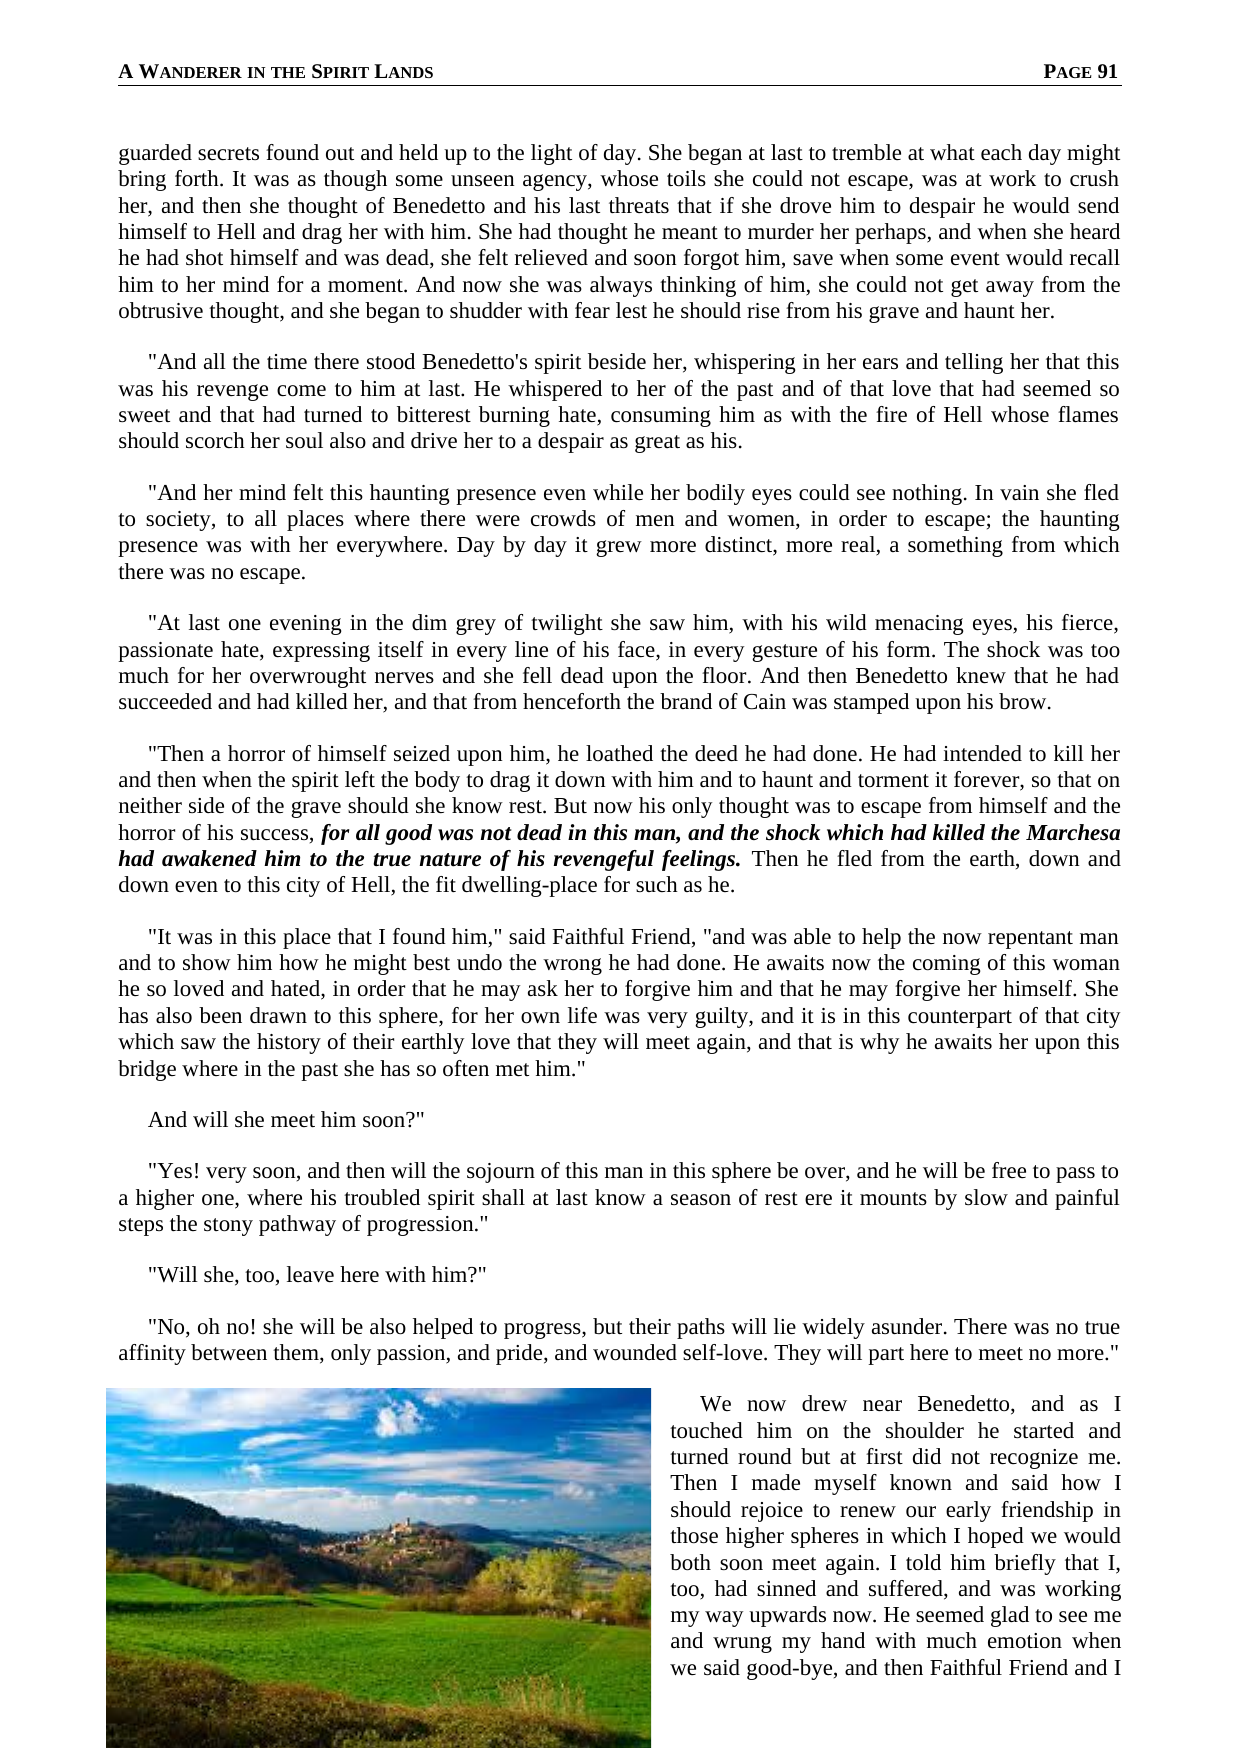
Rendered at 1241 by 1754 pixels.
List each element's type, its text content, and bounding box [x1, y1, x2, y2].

text "At last one evening in the dim grey of twilight she saw him, with his wild menacing eyes, his fierce, passionate hate, expressing itself in every line of his face, in every gesture of his form. The shock was too much for her overwrought nerves and she fell dead upon the floor. And then Benedetto knew that he had succeeded and had killed her, and that from henceforth the brand of Cain was stamped upon his brow. [118, 609, 1122, 715]
picture [106, 1388, 652, 1748]
text We now drew near Benedetto, and as I touched him on the shoulder he started and turned round but at first did not recognize me. Then I made myself known and said how I should rejoice to renew our early friendship in those higher spheres in which I hoped we would both soon meet again. I told him briefly that I, too, had sinned and suffered, and was working my way upwards now. He seemed glad to see me and wrung my hand with much emotion when we said good-bye, and then Faithful Friend and I [652, 1390, 1122, 1680]
text "Then a horror of himself seized upon him, he loathed the deed he had done. He had intended to kill her and then when the spirit left the body to drag it down with him and to haunt and torment it forever, so that on neither side of the grave should she know rest. But now his only thought was to escape from himself and the horror of his success, for all good was not dead in this man, and the shock which had killed the Marchesa had awakened him to the true nature of his revengeful feelings. Then he fled from the earth, down and down even to this city of Hell, the fit dwelling-place for such as he. [118, 740, 1122, 898]
text "No, oh no! she will be also helped to progress, but their paths will lie widely asunder. There was no true affinity between them, only passion, and pride, and wounded self-love. They will part here to meet no more." [118, 1313, 1122, 1365]
text "It was in this place that I found him," said Faithful Friend, "and was able to help the now repentant man and to show him how he might best undo the wrong he had done. He awaits now the coming of this woman he so loved and hated, in order that he may ask her to forgive him and that he may forgive her himself. She has also been drawn to this sphere, for her own life was very guilty, and it is in this counterpart of that city which saw the history of their earthly love that they will meet again, and that is why he awaits her upon this bridge where in the past she has so often met him." [118, 923, 1122, 1081]
text "And all the time there stood Benedetto's spirit beside her, whispering in her ears and telling her that this was his revenge come to him at last. He whispered to her of the past and of that love that had seemed so sweet and that had turned to bitterest burning hate, consuming him as with the fire of Hell whose flames should scorch her soul also and drive her to a despair as great as his. [118, 348, 1122, 454]
text "And her mind felt this haunting presence even while her bodily eyes could see nothing. In vain she fled to society, to all places where there were crowds of men and women, in order to escape; the haunting presence was with her everywhere. Day by day it grew more distinct, more real, a something from which there was no escape. [118, 479, 1122, 584]
text And will she meet him soon?" [118, 1106, 1122, 1132]
text guarded secrets found out and held up to the light of day. She began at last to tremble at what each day might bring forth. It was as though some unseen agency, whose toils she could not escape, was at work to crush her, and then she thought of Benedetto and his last threats that if she drove him to despair he would send himself to Hell and drag her with him. She had thought he meant to murder her perhaps, and when she heard he had shot himself and was dead, she felt relieved and soon forgot him, save when some event would recall him to her mind for a moment. And now she was always thinking of him, she could not get away from the obtrusive thought, and she began to shudder with fear lest he should rise from his grave and haunt her. [118, 139, 1122, 323]
text "Yes! very soon, and then will the sojourn of this man in this sphere be over, and he will be free to pass to a higher one, where his troubled spirit shall at last know a season of rest ere it mounts by slow and painful steps the stony pathway of progression." [118, 1157, 1122, 1236]
text "Will she, too, leave here with him?" [118, 1261, 1122, 1288]
